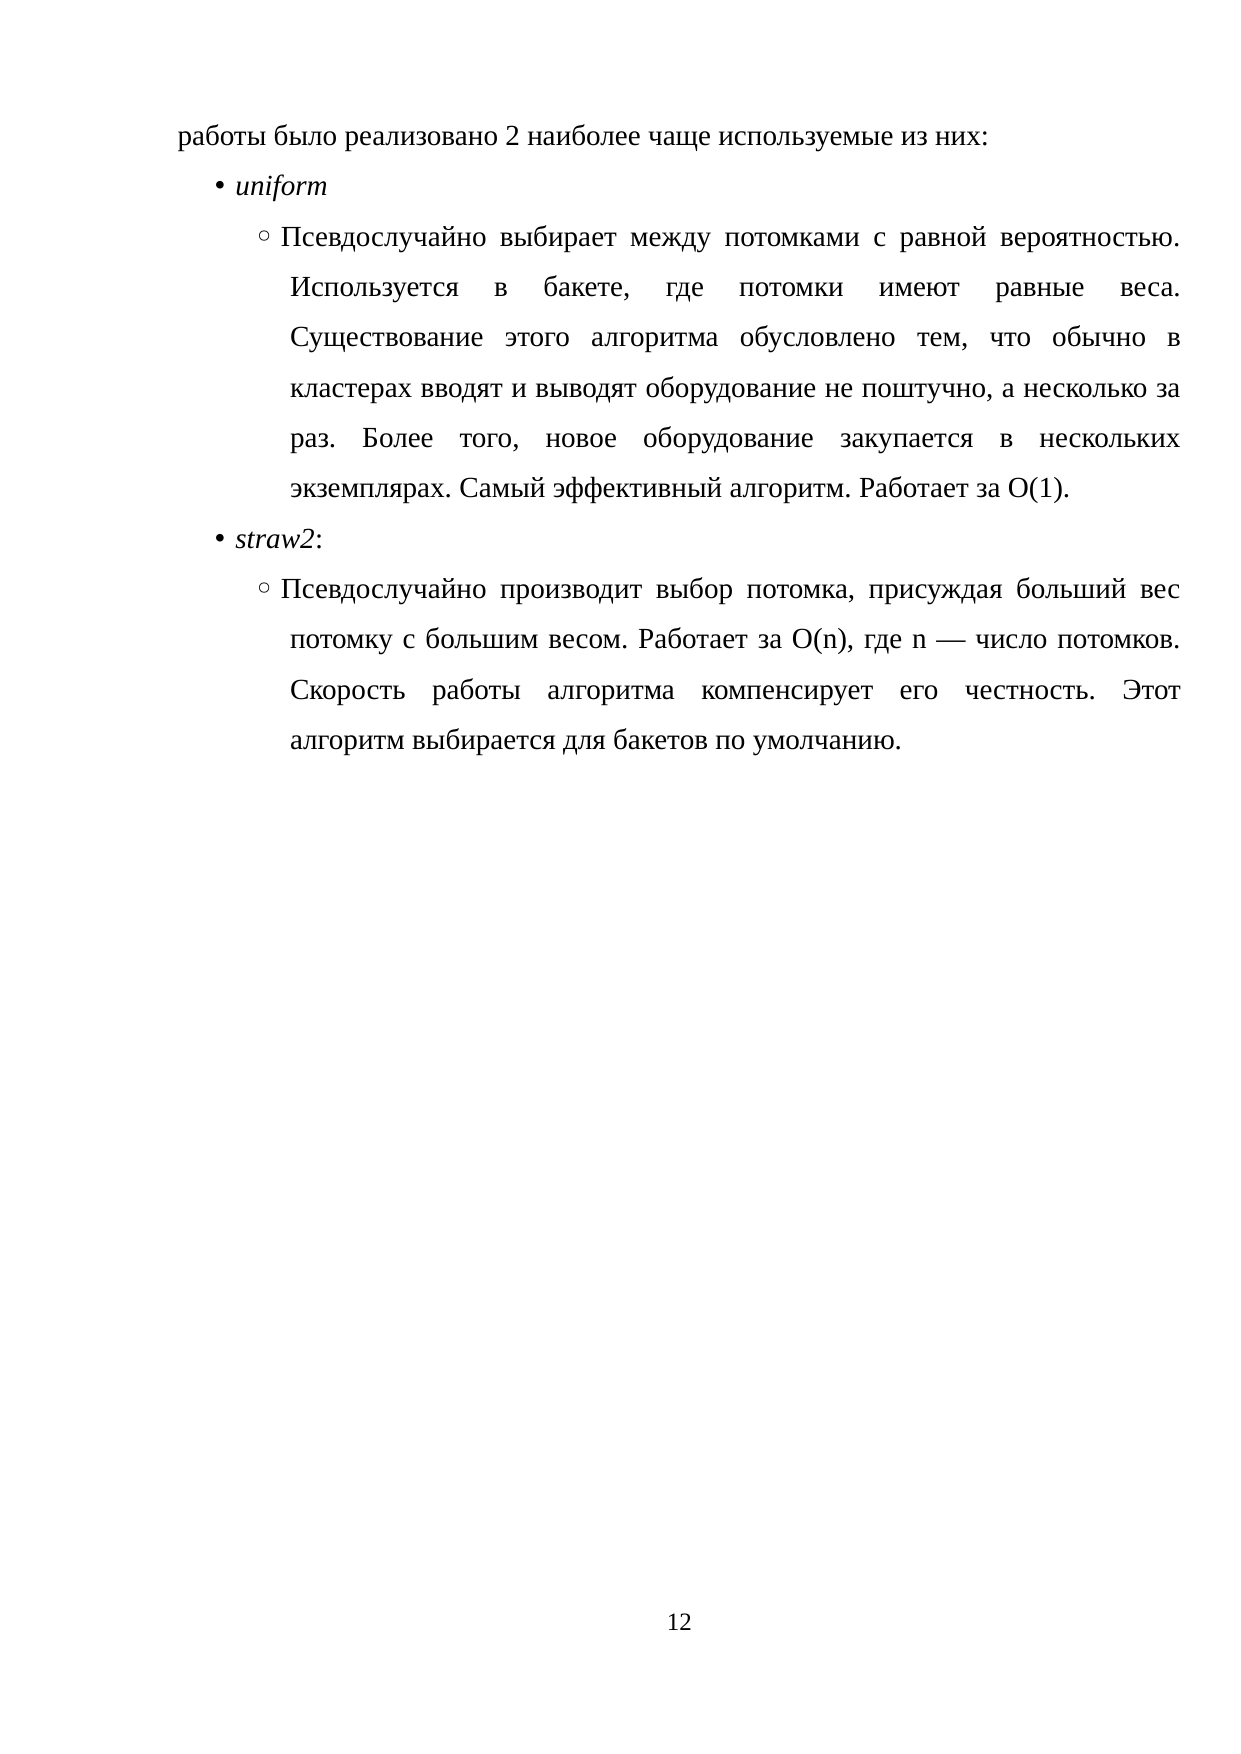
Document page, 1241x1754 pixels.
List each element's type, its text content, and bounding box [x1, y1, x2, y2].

list Псевдослучайно производит выбор потомка, присуждая больший вес потомку с большим весом. Работает за O(n), где n — число потомков. Скорость работы алгоритма компенсирует его честность. Этот алгоритм выбирается для бакетов по умолчанию. [252, 571, 1181, 756]
text работы было реализовано 2 наиболее чаще используемые из них: [177, 118, 1181, 152]
list uniform [215, 168, 1181, 202]
list Псевдослучайно выбирает между потомками с равной вероятностью. Используется в бакете, где потомки имеют равные веса. Существование этого алгоритма обусловлено тем, что обычно в кластерах вводят и выводят оборудование не поштучно, а несколько за раз. Более того, новое оборудование закупается в нескольких экземплярах. Самый эффективный алгоритм. Работает за O(1). [252, 219, 1181, 504]
list straw2: [215, 521, 1181, 554]
